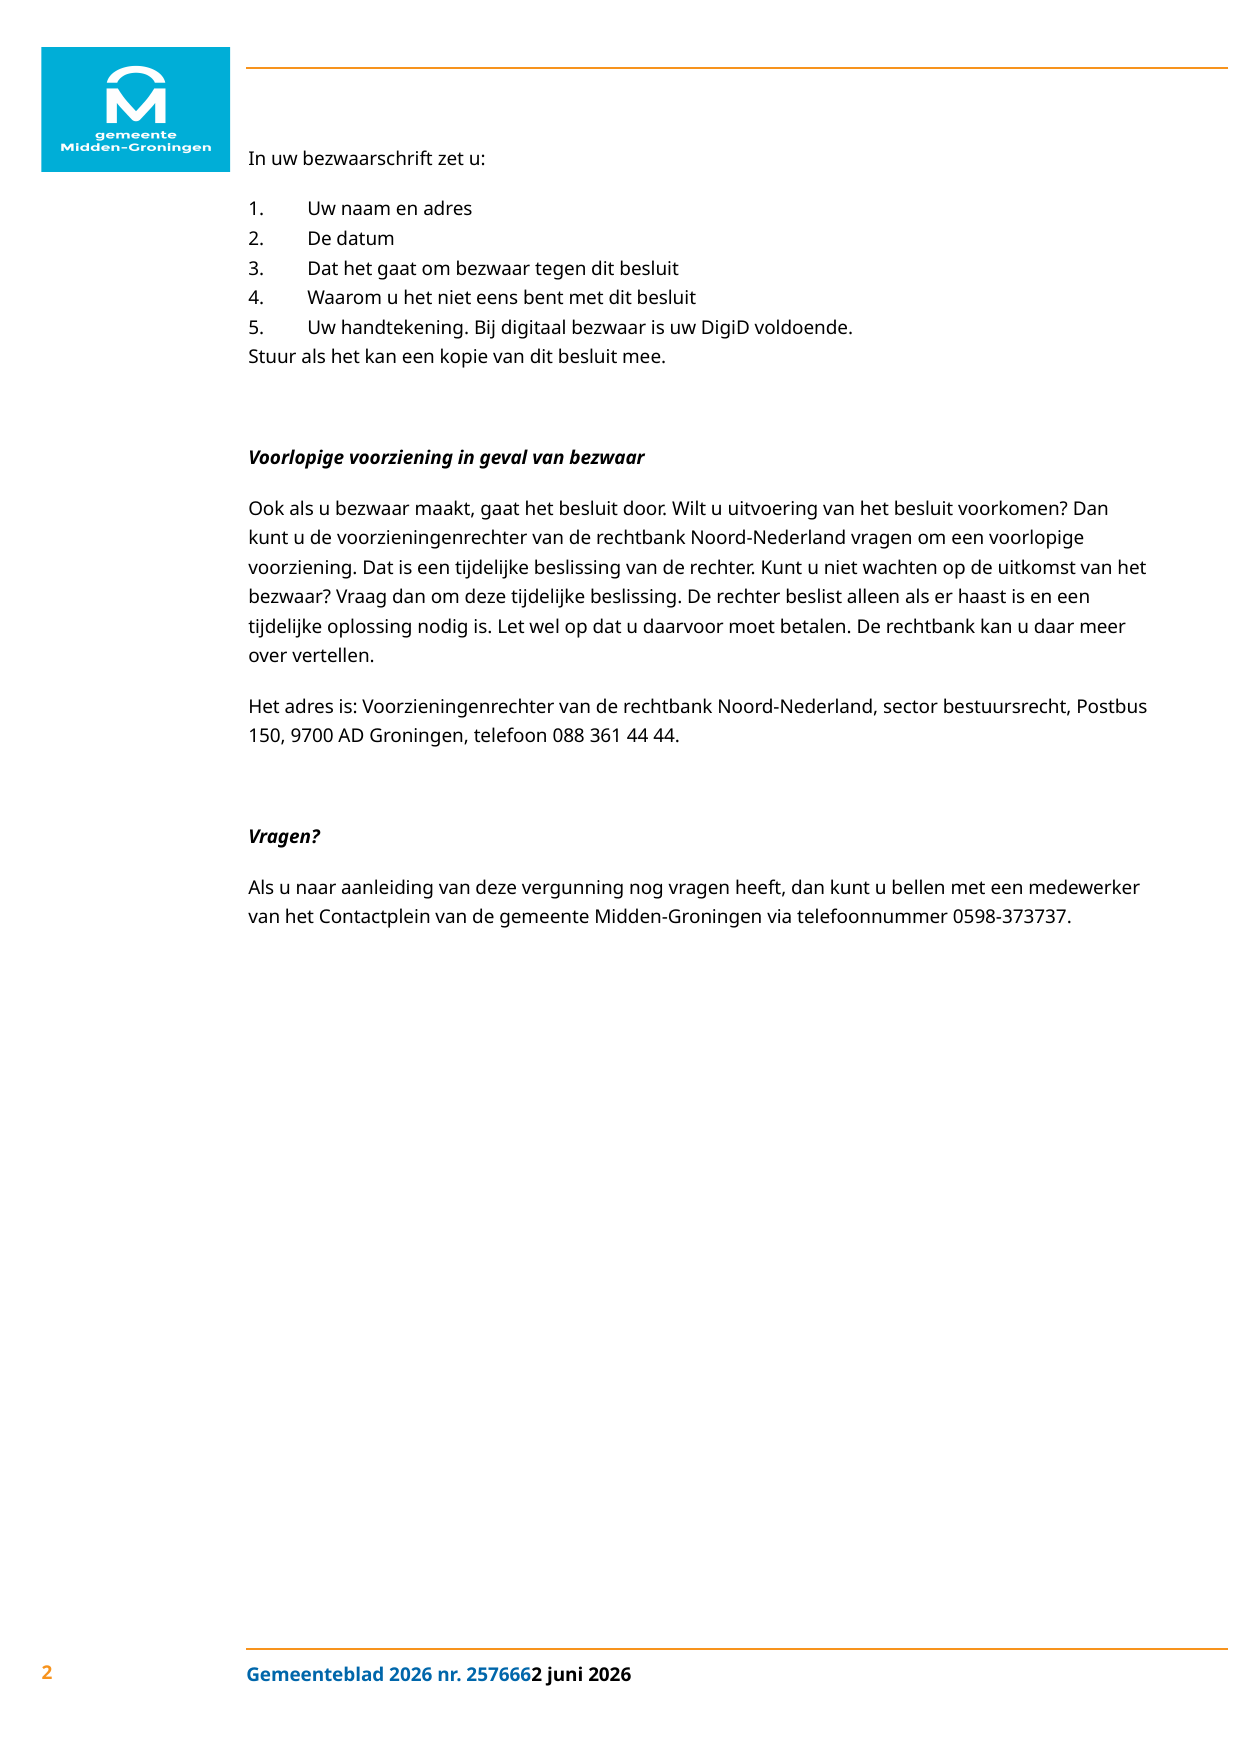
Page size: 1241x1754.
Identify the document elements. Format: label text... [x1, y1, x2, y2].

text Als u naar aanleiding van deze vergunning nog vragen heeft, dan kunt u bellen met een medewerker van het Contactplein van de gemeente Midden-Groningen via telefoonnummer 0598-373737. [248, 874, 1152, 929]
picture [108, 66, 164, 82]
text Stuur als het kan een kopie van dit besluit mee. [248, 343, 1152, 369]
picture [107, 89, 165, 122]
list Dat het gaat om bezwaar tegen dit besluit [248, 255, 1152, 281]
list Uw handtekening. Bij digitaal bezwaar is uw DigiD voldoende. [248, 314, 1152, 340]
text Ook als u bezwaar maakt, gaat het besluit door. Wilt u uitvoering van het besluit voorkomen? Dan kunt u de voorzieningenrechter van de rechtbank Noord-Nederland vragen om een voorlopige voorziening. Dat is een tijdelijke beslissing van de rechter. Kunt u niet wachten op de uitkomst van het bezwaar? Vraag dan om deze tijdelijke beslissing. De rechter beslist alleen als er haast is en een tijdelijke oplossing nodig is. Let wel op dat u daarvoor moet betalen. De rechtbank kan u daar meer over vertellen. [248, 495, 1152, 668]
list De datum [248, 225, 1152, 251]
text Vragen? [248, 823, 1152, 849]
list Waarom u het niet eens bent met dit besluit [248, 284, 1152, 310]
text In uw bezwaarschrift zet u: [248, 145, 1152, 171]
picture [184, 146, 190, 153]
list Uw naam en adres [248, 196, 1152, 221]
text Het adres is: Voorzieningenrechter van de rechtbank Noord-Nederland, sector bestuursrecht, Postbus 150, 9700 AD Groningen, telefoon 088 361 44 44. [248, 693, 1152, 748]
text Voorlopige voorziening in geval van bezwaar [248, 444, 1152, 470]
